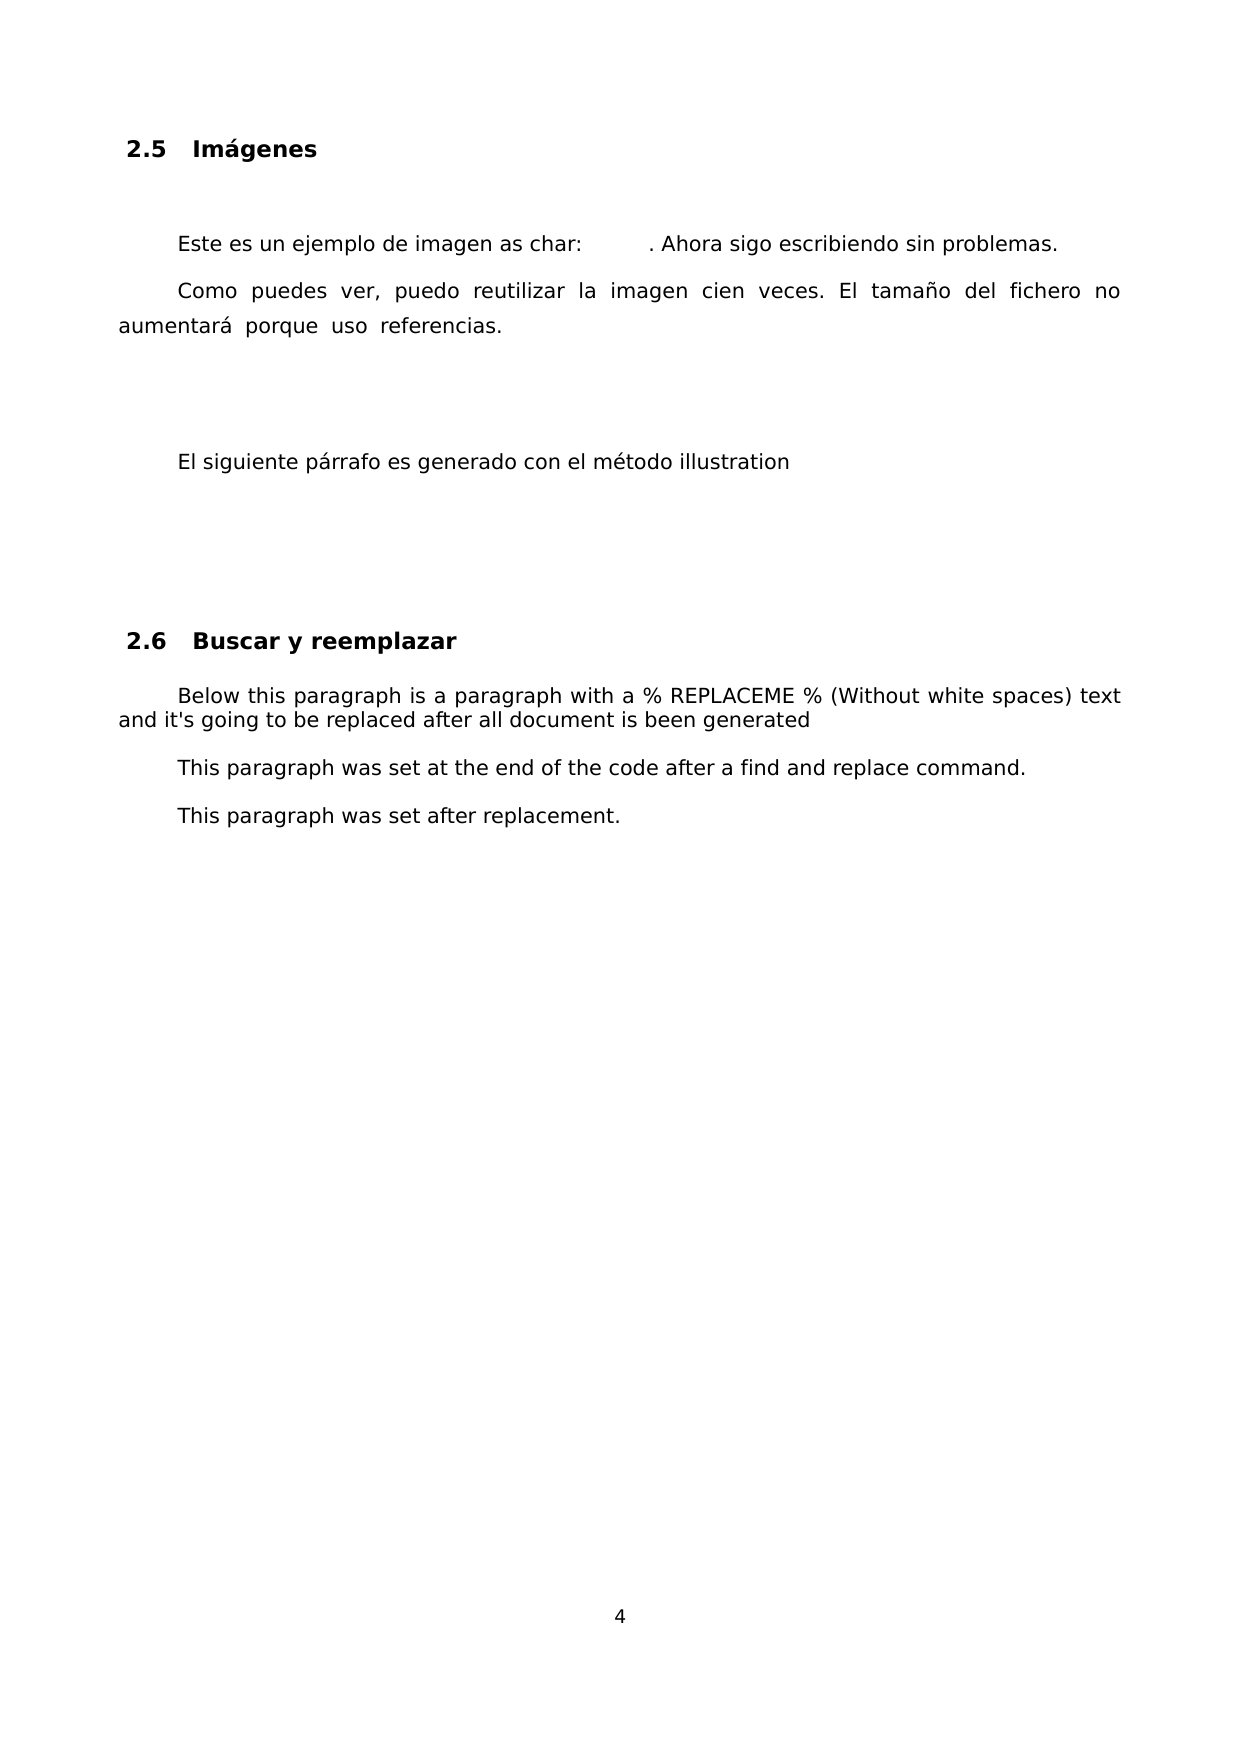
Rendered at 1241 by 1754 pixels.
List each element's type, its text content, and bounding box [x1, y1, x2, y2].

text Este es un ejemplo de imagen as char: . Ahora sigo escribiendo sin problemas. [118, 192, 1122, 256]
subtitle Buscar y reemplazar [118, 628, 1122, 654]
text Como puedes ver, puedo reutilizar la imagen cien veces. El tamaño del fichero no aumentará porque uso referencias. [118, 279, 1122, 427]
text This paragraph was set after replacement. [118, 804, 1122, 828]
text Below this paragraph is a paragraph with a % REPLACEME % (Without white spaces) text and it's going to be replaced after all document is been generated [118, 684, 1122, 732]
text This paragraph was set at the end of the code after a find and replace command. [118, 756, 1122, 780]
text El siguiente párrafo es generado con el método illustration [118, 450, 1122, 474]
subtitle Imágenes [118, 136, 1122, 162]
